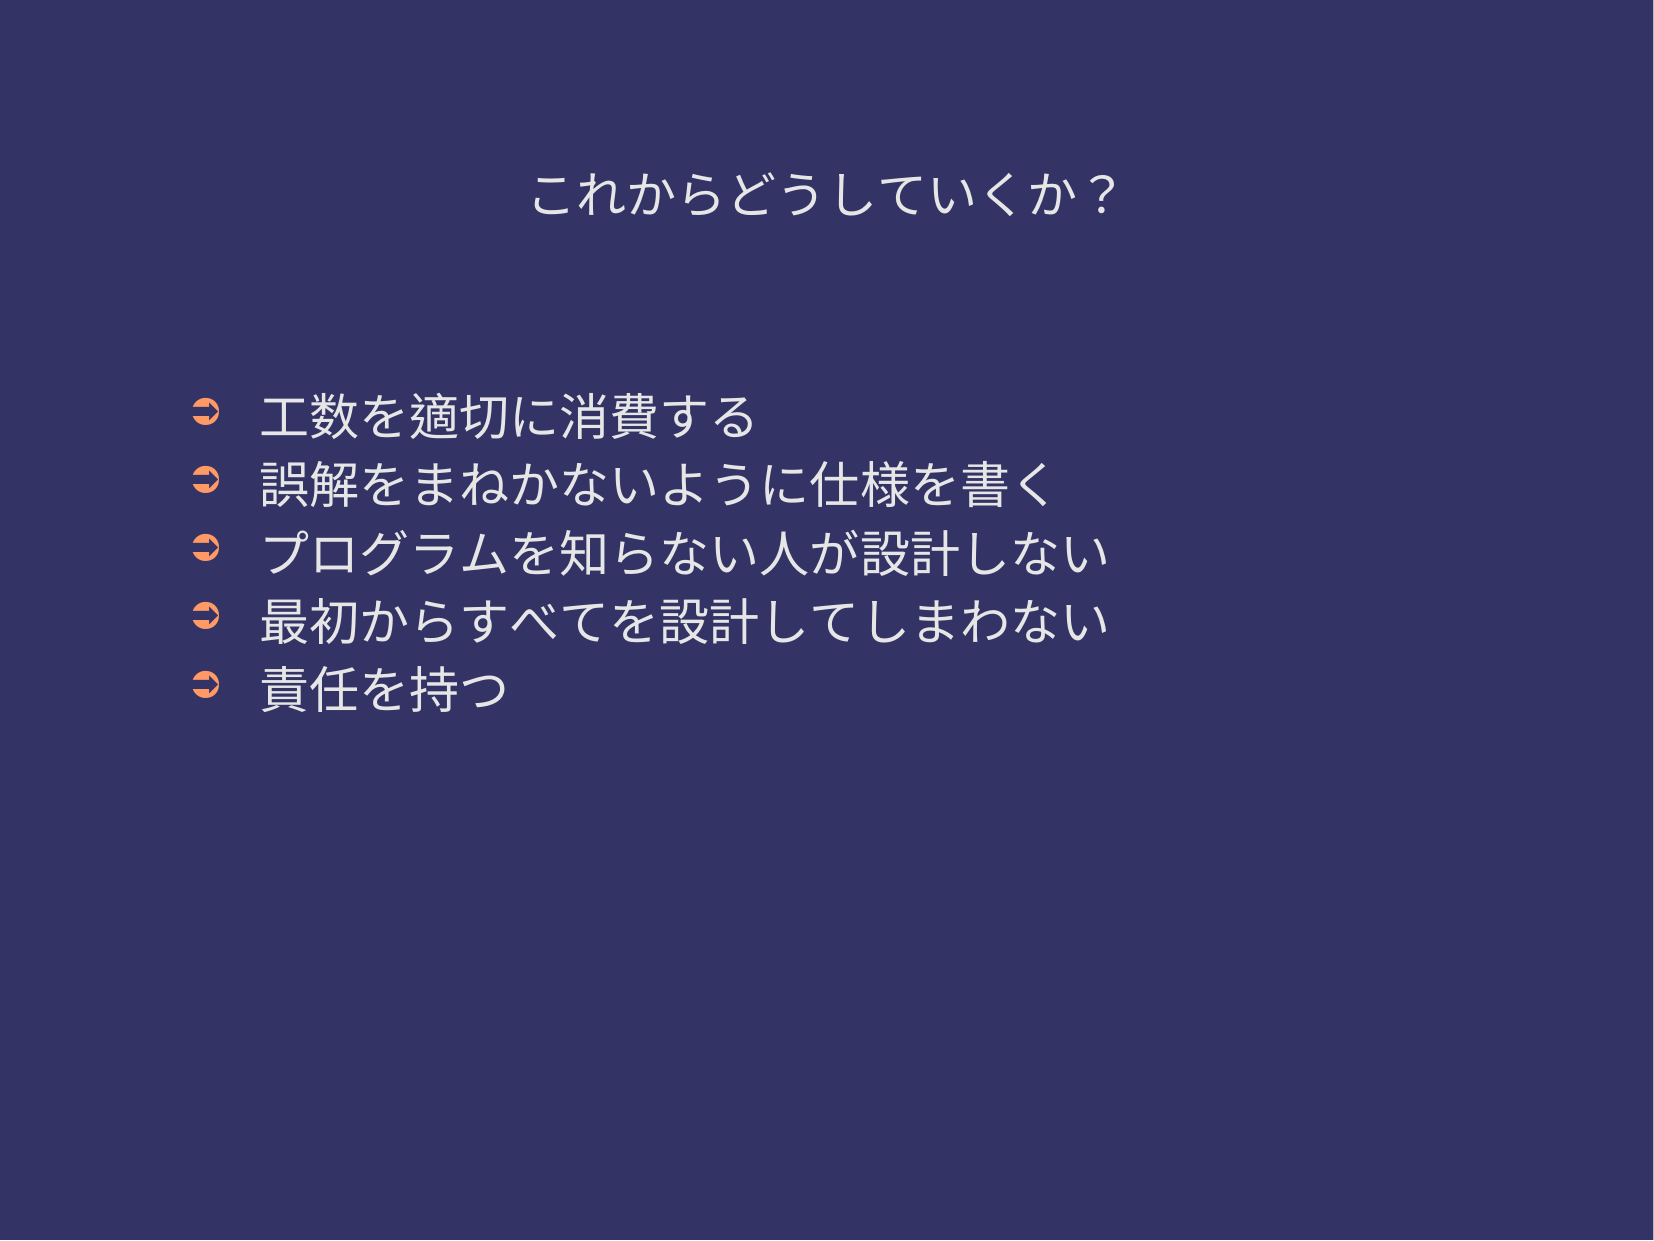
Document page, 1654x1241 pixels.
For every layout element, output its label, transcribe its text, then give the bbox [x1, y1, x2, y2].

title これからどうしていくか？ [118, 90, 1536, 298]
list 工数を適切に消費する 誤解をまねかないように仕様を書く プログラムを知らない人が設計しない 最初からすべてを設計してしまわない 責任を持つ [177, 382, 1568, 1164]
